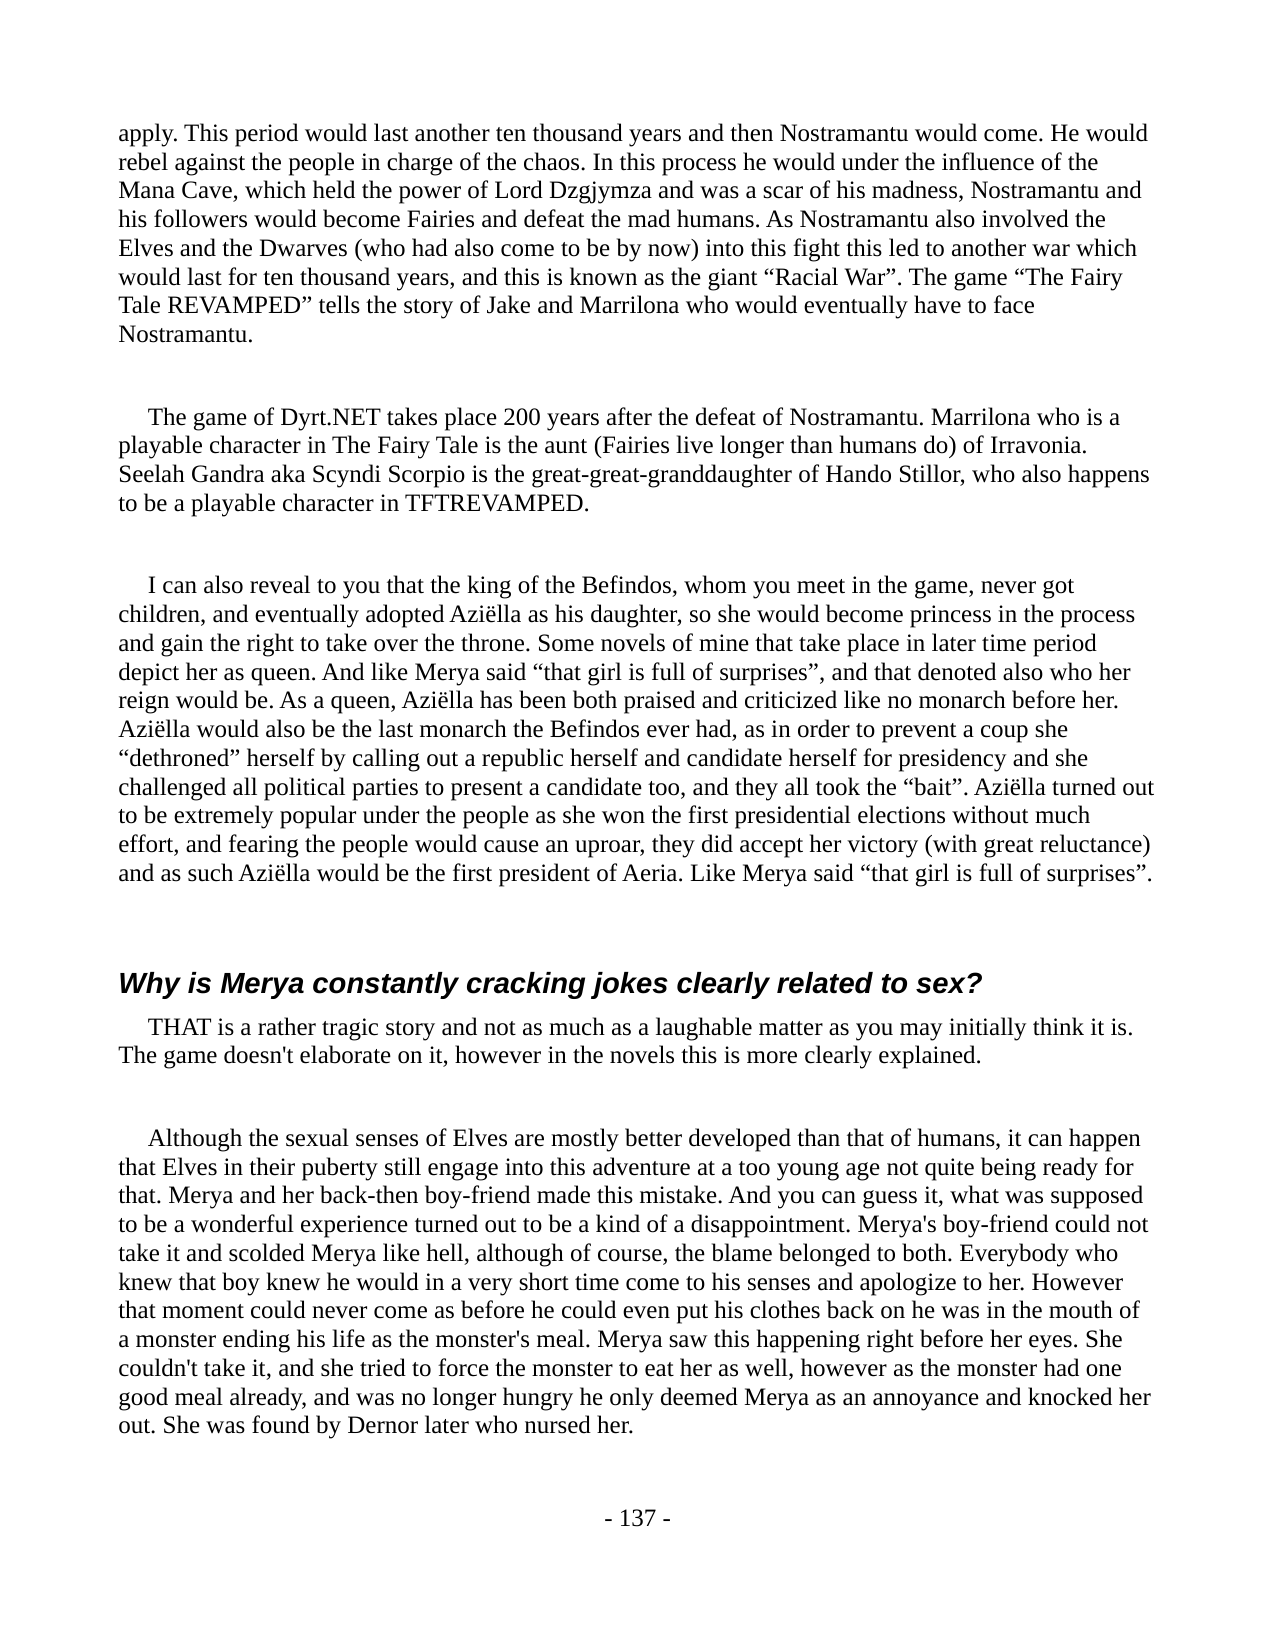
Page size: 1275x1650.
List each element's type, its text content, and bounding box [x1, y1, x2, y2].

text I can also reveal to you that the king of the Befindos, whom you meet in the game, never got children, and eventually adopted Aziëlla as his daughter, so she would become princess in the process and gain the right to take over the throne. Some novels of mine that take place in later time period depict her as queen. And like Merya said “that girl is full of surprises”, and that denoted also who her reign would be. As a queen, Aziëlla has been both praised and criticized like no monarch before her. Aziëlla would also be the last monarch the Befindos ever had, as in order to prevent a coup she “dethroned” herself by calling out a republic herself and candidate herself for presidency and she challenged all political parties to present a candidate too, and they all took the “bait”. Aziëlla turned out to be extremely popular under the people as she won the first presidential elections without much effort, and fearing the people would cause an uproar, they did accept her victory (with great reluctance) and as such Aziëlla would be the first president of Aeria. Like Merya said “that girl is full of surprises”. [118, 571, 1157, 887]
subtitle Why is Merya constantly cracking jokes clearly related to sex? [118, 966, 1157, 999]
text THAT is a rather tragic story and not as much as a laughable matter as you may initially think it is. The game doesn't elaborate on it, however in the novels this is more clearly explained. [118, 1012, 1157, 1069]
text Although the sexual senses of Elves are mostly better developed than that of humans, it can happen that Elves in their puberty still engage into this adventure at a too young age not quite being ready for that. Merya and her back-then boy-friend made this mistake. And you can guess it, what was supposed to be a wonderful experience turned out to be a kind of a disappointment. Merya's boy-friend could not take it and scolded Merya like hell, although of course, the blame belonged to both. Everybody who knew that boy knew he would in a very short time come to his senses and apologize to her. However that moment could never come as before he could even put his clothes back on he was in the mouth of a monster ending his life as the monster's meal. Merya saw this happening right before her eyes. She couldn't take it, and she tried to force the monster to eat her as well, however as the monster had one good meal already, and was no longer hungry he only deemed Merya as an annoyance and knocked her out. She was found by Dernor later who nursed her. [118, 1123, 1157, 1439]
text apply. This period would last another ten thousand years and then Nostramantu would come. He would rebel against the people in charge of the chaos. In this process he would under the influence of the Mana Cave, which held the power of Lord Dzgjymza and was a scar of his madness, Nostramantu and his followers would become Fairies and defeat the mad humans. As Nostramantu also involved the Elves and the Dwarves (who had also come to be by now) into this fight this led to another war which would last for ten thousand years, and this is known as the giant “Racial War”. The game “The Fairy Tale REVAMPED” tells the story of Jake and Marrilona who would eventually have to face Nostramantu. [118, 118, 1157, 348]
text The game of Dyrt.NET takes place 200 years after the defeat of Nostramantu. Marrilona who is a playable character in The Fairy Tale is the aunt (Fairies live longer than humans do) of Irravonia. Seelah Gandra aka Scyndi Scorpio is the great-great-granddaughter of Hando Stillor, who also happens to be a playable character in TFTREVAMPED. [118, 402, 1157, 517]
